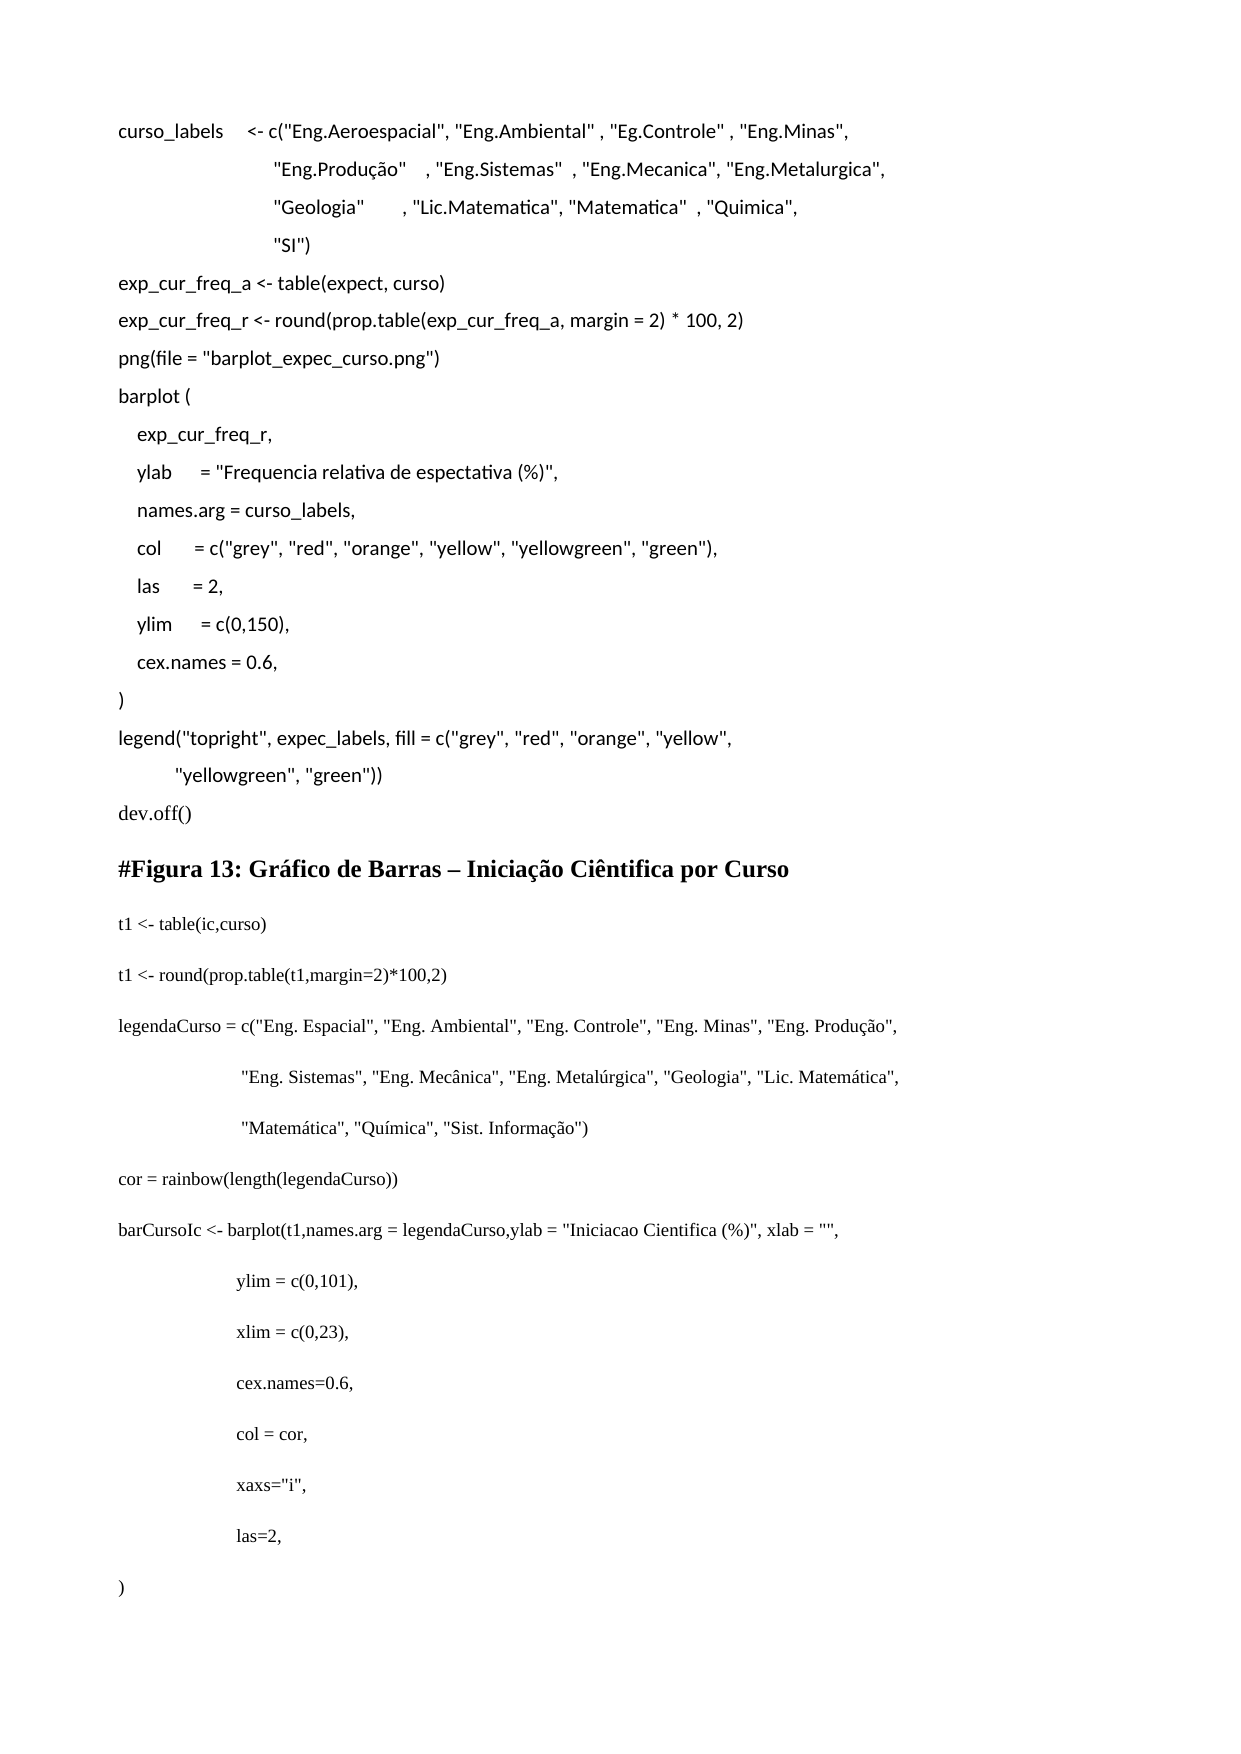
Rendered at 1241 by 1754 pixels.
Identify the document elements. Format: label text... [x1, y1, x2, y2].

text cor = rainbow(length(legendaCurso)) [118, 1168, 1122, 1189]
text legendaCurso = c("Eng. Espacial", "Eng. Ambiental", "Eng. Controle", "Eng. Minas", "Eng. Produção", [118, 1014, 1122, 1036]
text curso_labels <- c("Eng.Aeroespacial", "Eng.Ambiental" , "Eg.Controle" , "Eng.Minas", [118, 118, 1122, 143]
text "yellowgreen", "green")) [118, 763, 1122, 788]
text "SI") [118, 232, 1122, 257]
text exp_cur_freq_a <- table(expect, curso) [118, 270, 1122, 295]
text col = c("grey", "red", "orange", "yellow", "yellowgreen", "green"), [118, 535, 1122, 561]
text legend("topright", expec_labels, fill = c("grey", "red", "orange", "yellow", [118, 725, 1122, 750]
text barplot ( [118, 383, 1122, 409]
text ylim = c(0,101), [118, 1270, 1122, 1291]
text cex.names=0.6, [118, 1372, 1122, 1393]
text barCursoIc <- barplot(t1,names.arg = legendaCurso,ylab = "Iniciacao Cientifica (%)", xlab = "", [118, 1219, 1122, 1240]
text col = cor, [118, 1423, 1122, 1444]
text "Geologia" , "Lic.Matematica", "Matematica" , "Quimica", [118, 194, 1122, 219]
text xlim = c(0,23), [118, 1321, 1122, 1342]
text ) [118, 687, 1122, 712]
text exp_cur_freq_r, [118, 421, 1122, 447]
text dev.off() [118, 801, 1122, 825]
text exp_cur_freq_r <- round(prop.table(exp_cur_freq_a, margin = 2) * 100, 2) [118, 308, 1122, 333]
text ylab = "Frequencia relativa de espectativa (%)", [118, 459, 1122, 485]
text "Eng.Produção" , "Eng.Sistemas" , "Eng.Mecanica", "Eng.Metalurgica", [118, 156, 1122, 181]
text ylim = c(0,150), [118, 611, 1122, 636]
text ) [118, 1576, 1122, 1597]
text "Matemática", "Química", "Sist. Informação") [118, 1117, 1122, 1138]
text t1 <- table(ic,curso) [118, 912, 1122, 934]
text #Figura 13: Gráfico de Barras – Iniciação Ciêntifica por Curso [118, 854, 1122, 883]
text las=2, [118, 1525, 1122, 1546]
text cex.names = 0.6, [118, 649, 1122, 674]
text "Eng. Sistemas", "Eng. Mecânica", "Eng. Metalúrgica", "Geologia", "Lic. Matemática", [118, 1066, 1122, 1087]
text las = 2, [118, 573, 1122, 598]
text t1 <- round(prop.table(t1,margin=2)*100,2) [118, 963, 1122, 985]
text names.arg = curso_labels, [118, 497, 1122, 523]
text png(file = "barplot_expec_curso.png") [118, 346, 1122, 371]
text xaxs="i", [118, 1474, 1122, 1495]
